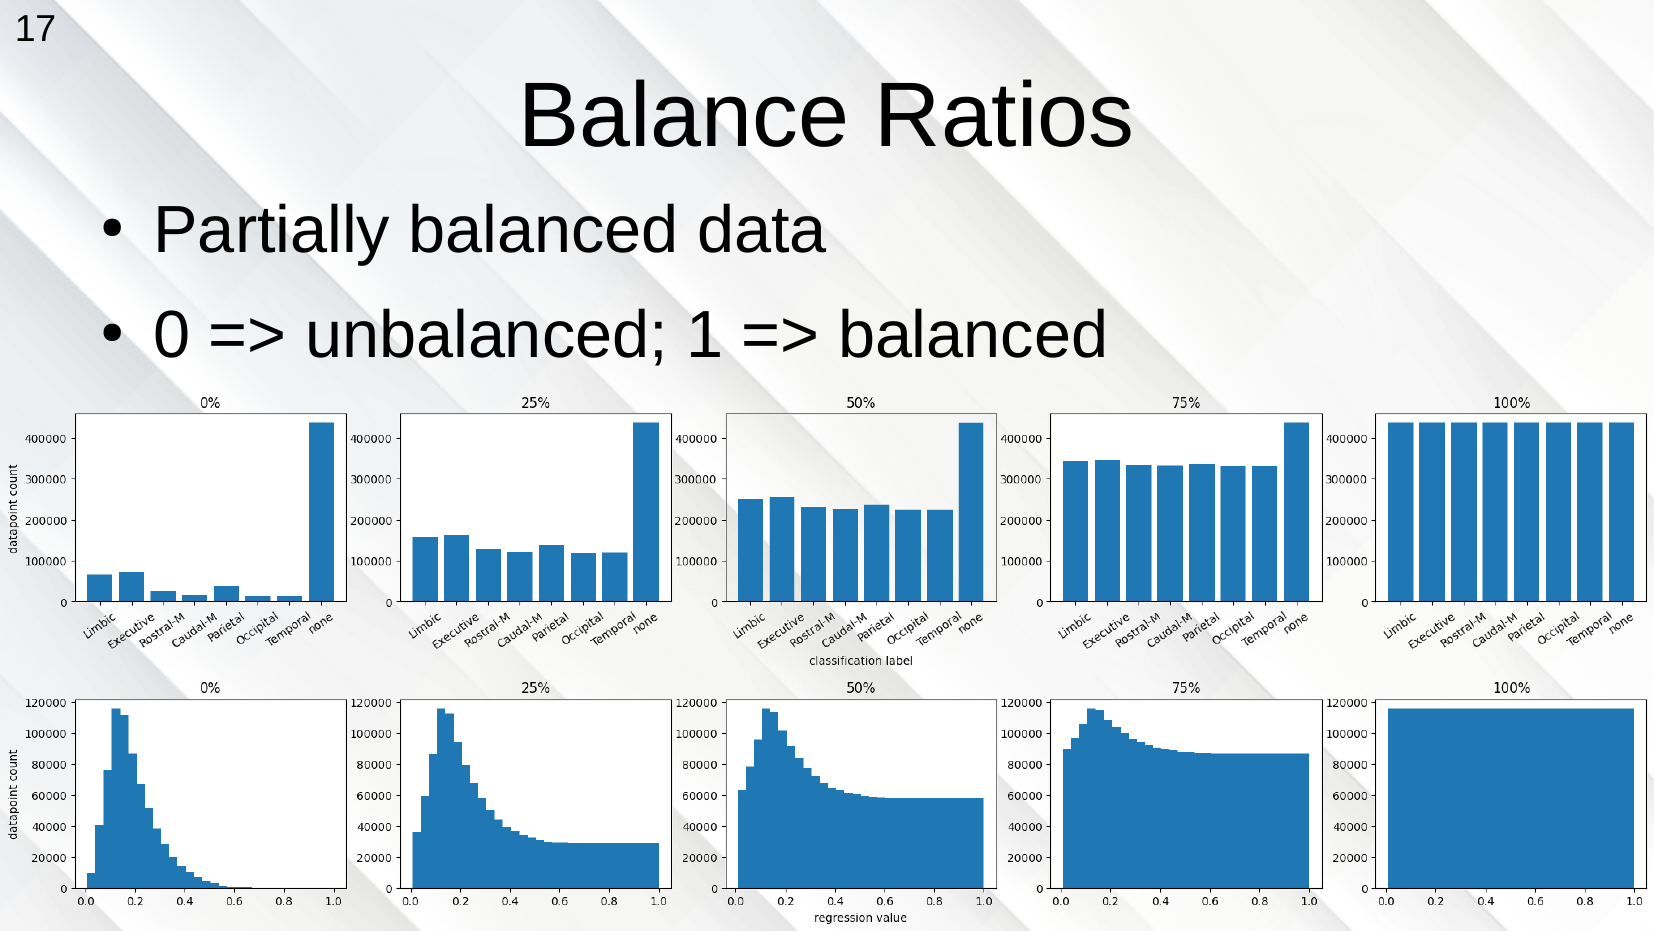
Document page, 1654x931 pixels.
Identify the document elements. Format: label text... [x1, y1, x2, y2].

picture [0, 0, 1654, 931]
list Partially balanced data 0 => unbalanced; 1 => balanced [82, 192, 1571, 388]
title Balance Ratios [82, 37, 1571, 192]
